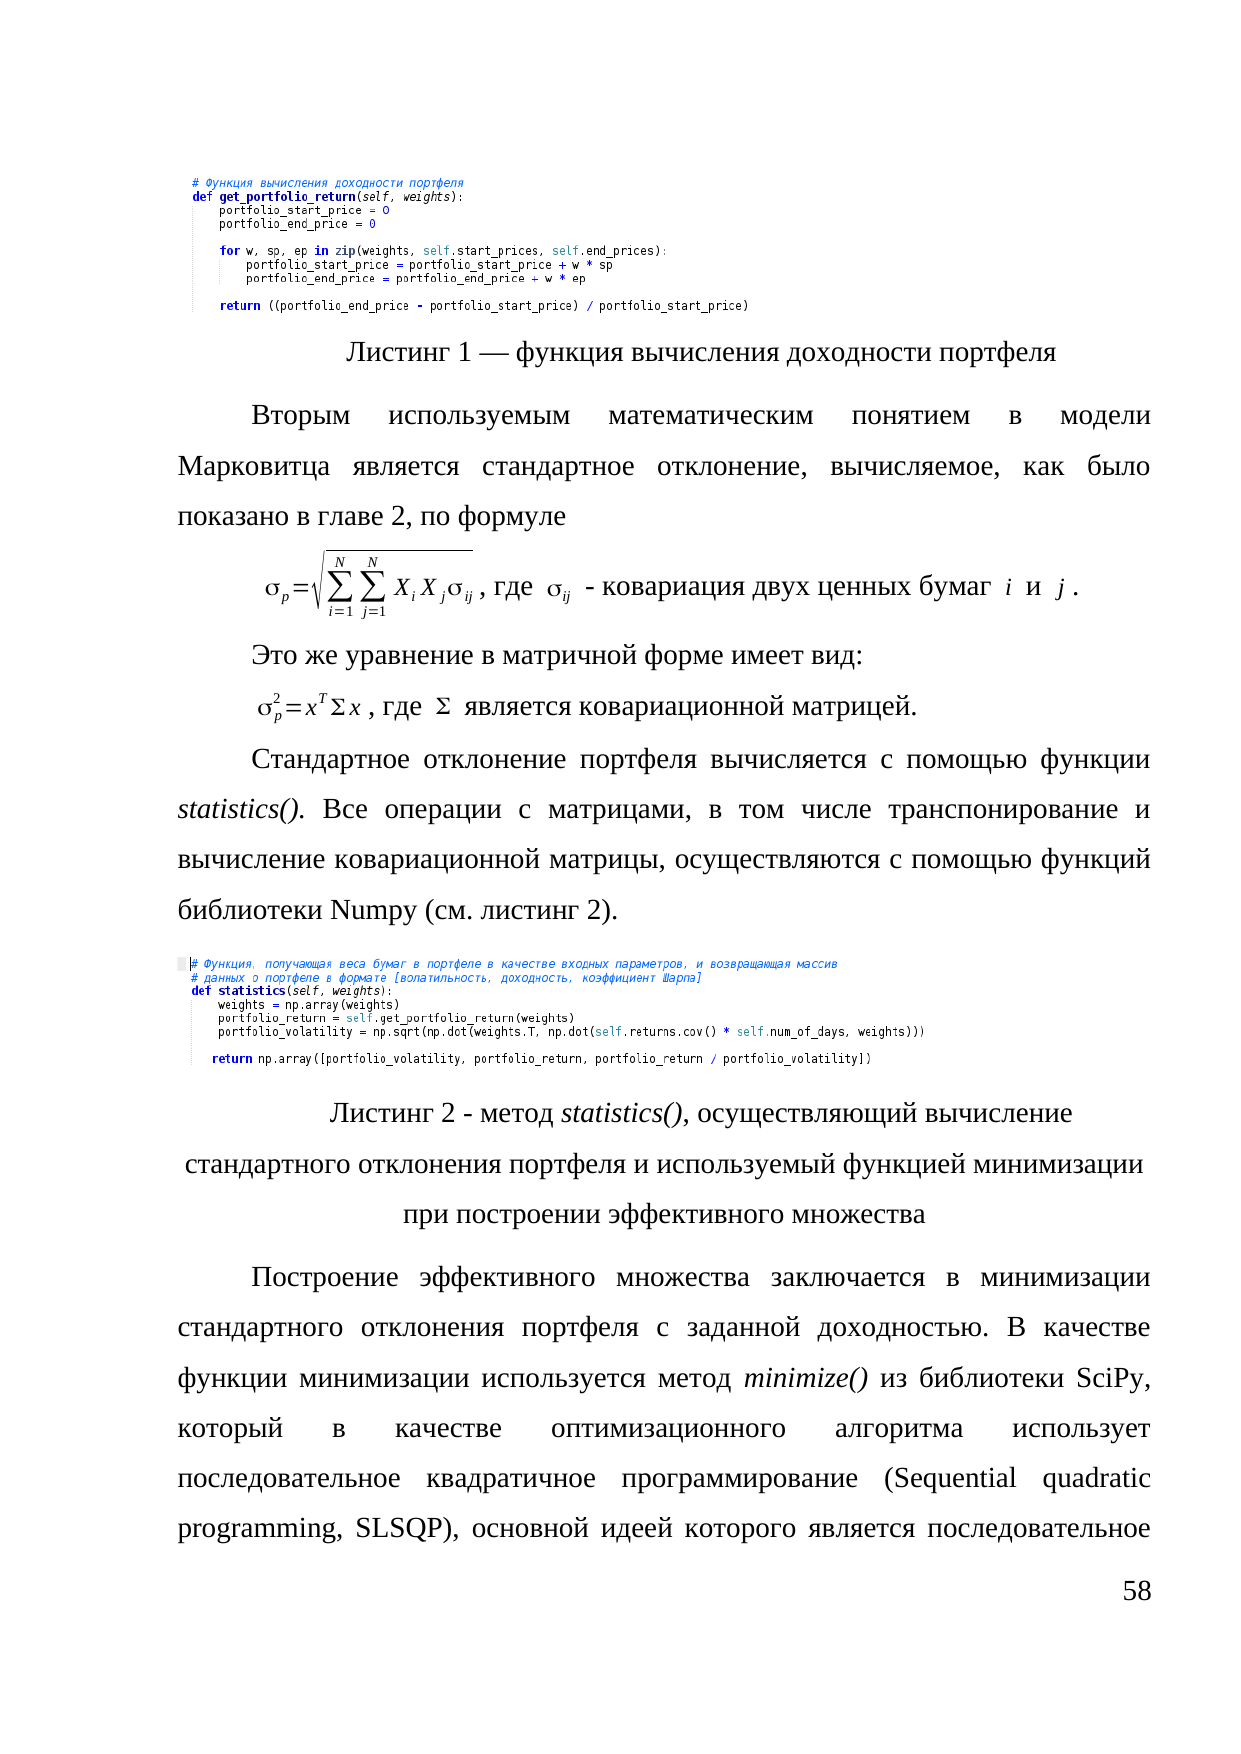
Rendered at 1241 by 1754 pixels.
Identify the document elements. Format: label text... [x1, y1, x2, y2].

text Это же уравнение в матричной форме имеет вид: [177, 637, 1152, 671]
text , где является ковариационной матрицей. [177, 688, 1152, 724]
picture [177, 954, 1152, 1079]
text Стандартное отклонение портфеля вычисляется с помощью функции statistics(). Все операции с матрицами, в том числе транспонирование и вычисление ковариационной матрицы, осуществляются с помощью функций библиотеки Numpy (см. листинг 2). [177, 741, 1152, 926]
text Листинг 2 - метод statistics(), осуществляющий вычисление стандартного отклонения портфеля и используемый функцией минимизации при построении эффективного множества [177, 1079, 1152, 1230]
text Вторым используемым математическим понятием в модели Марковитца является стандартное отклонение, вычисляемое, как было показано в главе 2, по формуле [177, 397, 1152, 532]
text Построение эффективного множества заключается в минимизации стандартного отклонения портфеля с заданной доходностью. В качестве функции минимизации используется метод minimize() из библиотеки SciPy, который в качестве оптимизационного алгоритма использует последовательное квадратичное программирование (Sequential quadratic programming, SLSQP), основной идеей которого является последовательное [177, 1259, 1152, 1544]
text , где - ковариация двух ценных бумаг и . [177, 548, 1152, 621]
picture [177, 174, 1152, 318]
text Листинг 1 — функция вычисления доходности портфеля [177, 318, 1152, 368]
